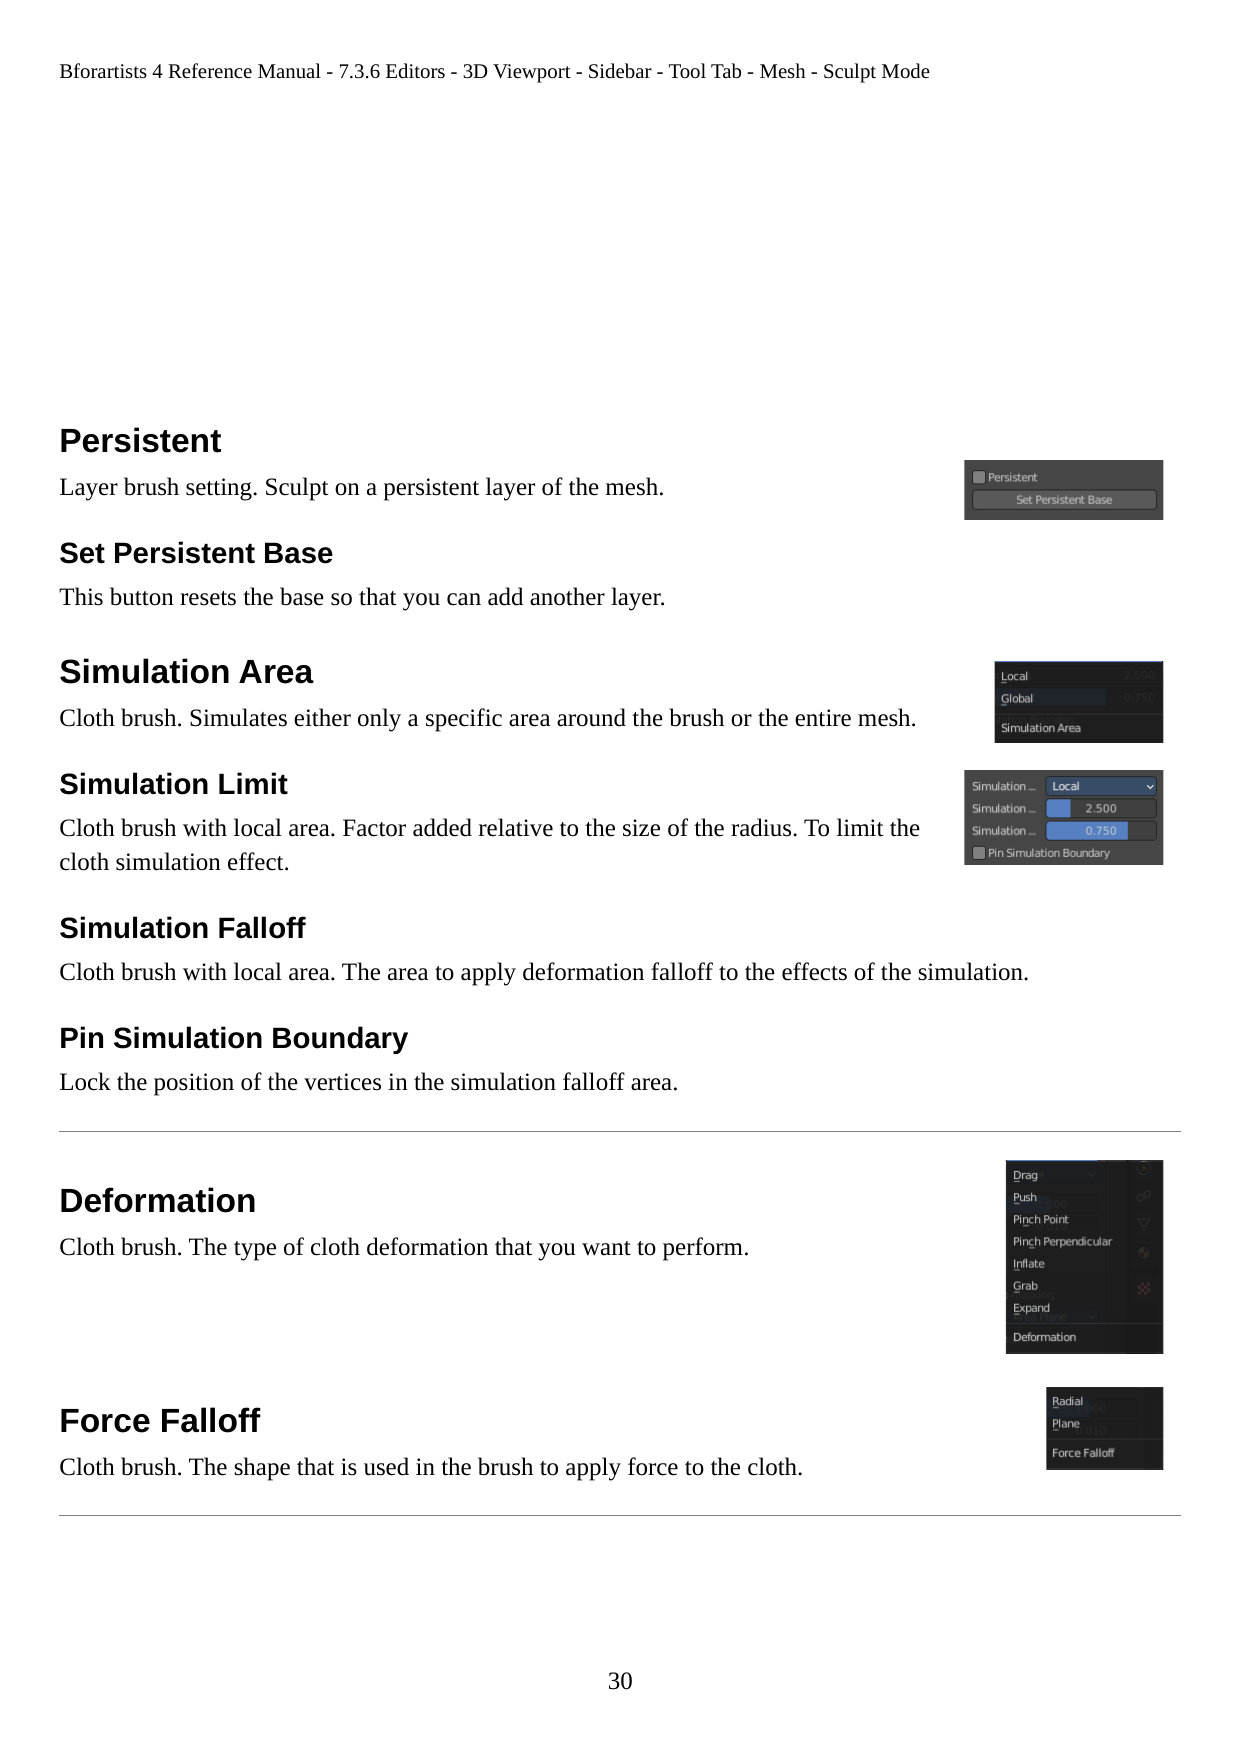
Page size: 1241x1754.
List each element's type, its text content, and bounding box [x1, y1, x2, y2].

subtitle Simulation Falloff [59, 911, 1181, 945]
subtitle [1164, 1400, 1181, 1439]
text This button resets the base so that you can add another layer. [59, 582, 1181, 611]
picture [964, 770, 1164, 865]
picture [1046, 1387, 1164, 1470]
picture [964, 460, 1164, 520]
subtitle Simulation Limit [59, 767, 1181, 800]
subtitle [1164, 1181, 1181, 1220]
text Cloth brush. The type of cloth deformation that you want to perform. [59, 1232, 1005, 1261]
picture [994, 661, 1164, 743]
text Cloth brush with local area. Factor added relative to the size of the radius. To limit the cloth simulation effect. [59, 813, 1181, 876]
subtitle Set Persistent Base [59, 536, 1181, 569]
text Cloth brush. Simulates either only a specific area around the brush or the entire mesh. [59, 703, 994, 732]
subtitle Persistent [59, 421, 1181, 459]
text Cloth brush. The shape that is used in the brush to apply force to the cloth. [59, 1452, 1181, 1480]
subtitle Force Falloff [59, 1400, 1046, 1439]
text Lock the position of the vertices in the simulation falloff area. [59, 1067, 1181, 1096]
text Layer brush setting. Sculpt on a persistent layer of the mesh. [59, 472, 964, 501]
picture [1005, 1160, 1164, 1354]
subtitle Deformation [59, 1181, 1005, 1220]
subtitle Pin Simulation Boundary [59, 1021, 1181, 1055]
subtitle Simulation Area [59, 652, 1181, 691]
text Cloth brush with local area. The area to apply deformation falloff to the effects of the simulation. [59, 957, 1181, 986]
